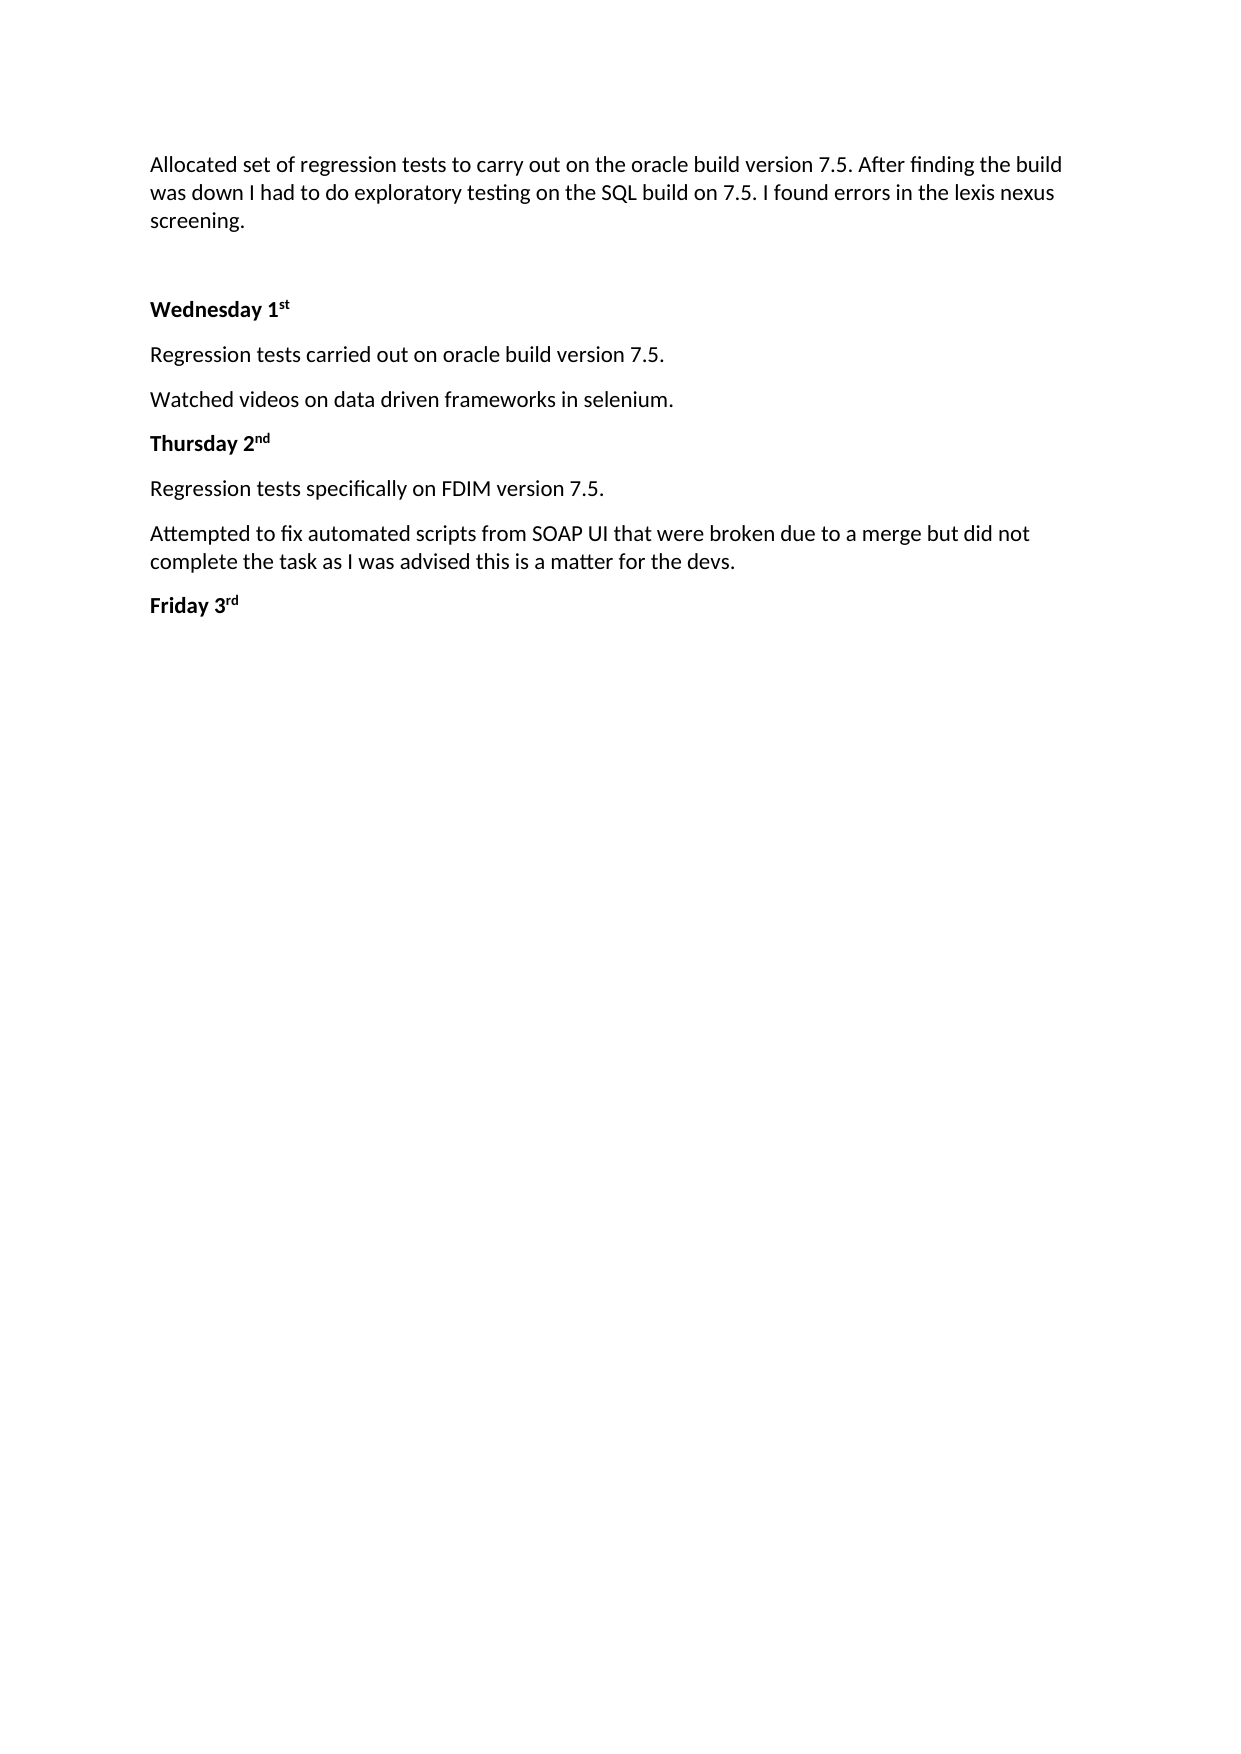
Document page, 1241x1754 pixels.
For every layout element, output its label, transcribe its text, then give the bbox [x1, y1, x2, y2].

text Watched videos on data driven frameworks in selenium. [150, 385, 1090, 413]
text Friday 3rd [150, 592, 1090, 619]
text Regression tests carried out on oracle build version 7.5. [150, 340, 1090, 368]
text Allocated set of regression tests to carry out on the oracle build version 7.5. After finding the build was down I had to do exploratory testing on the SQL build on 7.5. I found errors in the lexis nexus screening. [150, 150, 1090, 234]
text Wednesday 1st [150, 295, 1090, 323]
text Attempted to fix automated scripts from SOAP UI that were broken due to a merge but did not complete the task as I was advised this is a matter for the devs. [150, 519, 1090, 575]
text Regression tests specifically on FDIM version 7.5. [150, 474, 1090, 502]
text Thursday 2nd [150, 429, 1090, 457]
